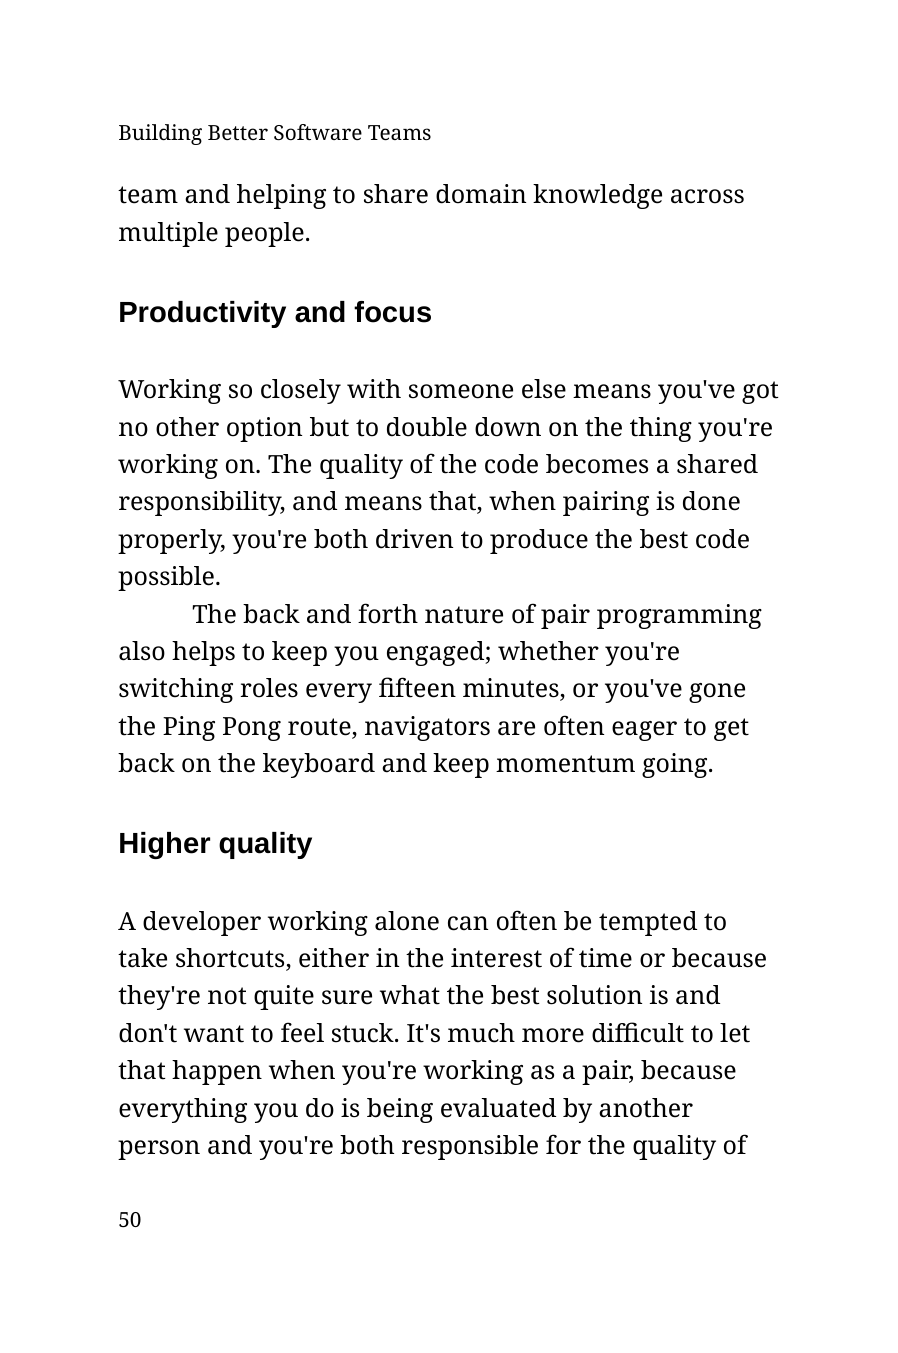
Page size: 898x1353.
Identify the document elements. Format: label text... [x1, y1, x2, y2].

subtitle Productivity and focus [118, 295, 779, 329]
text team and helping to share domain knowledge across multiple people. [118, 177, 779, 248]
text The back and forth nature of pair programming also helps to keep you engaged; whether you're switching roles every fifteen minutes, or you've gone the Ping Pong route, navigators are often eager to get back on the keyboard and keep momentum going. [118, 596, 779, 780]
subtitle Higher quality [118, 827, 779, 860]
text A developer working alone can often be tempted to take shortcuts, either in the interest of time or because they're not quite sure what the best solution is and don't want to feel stuck. It's much more difficult to let that happen when you're working as a pair, because everything you do is being evaluated by another person and you're both responsible for the quality of [118, 903, 779, 1162]
text Working so closely with someone else means you've got no other option but to double down on the thing you're working on. The quality of the code becomes a shared responsibility, and means that, when pairing is done properly, you're both driven to produce the best code possible. [118, 372, 779, 593]
